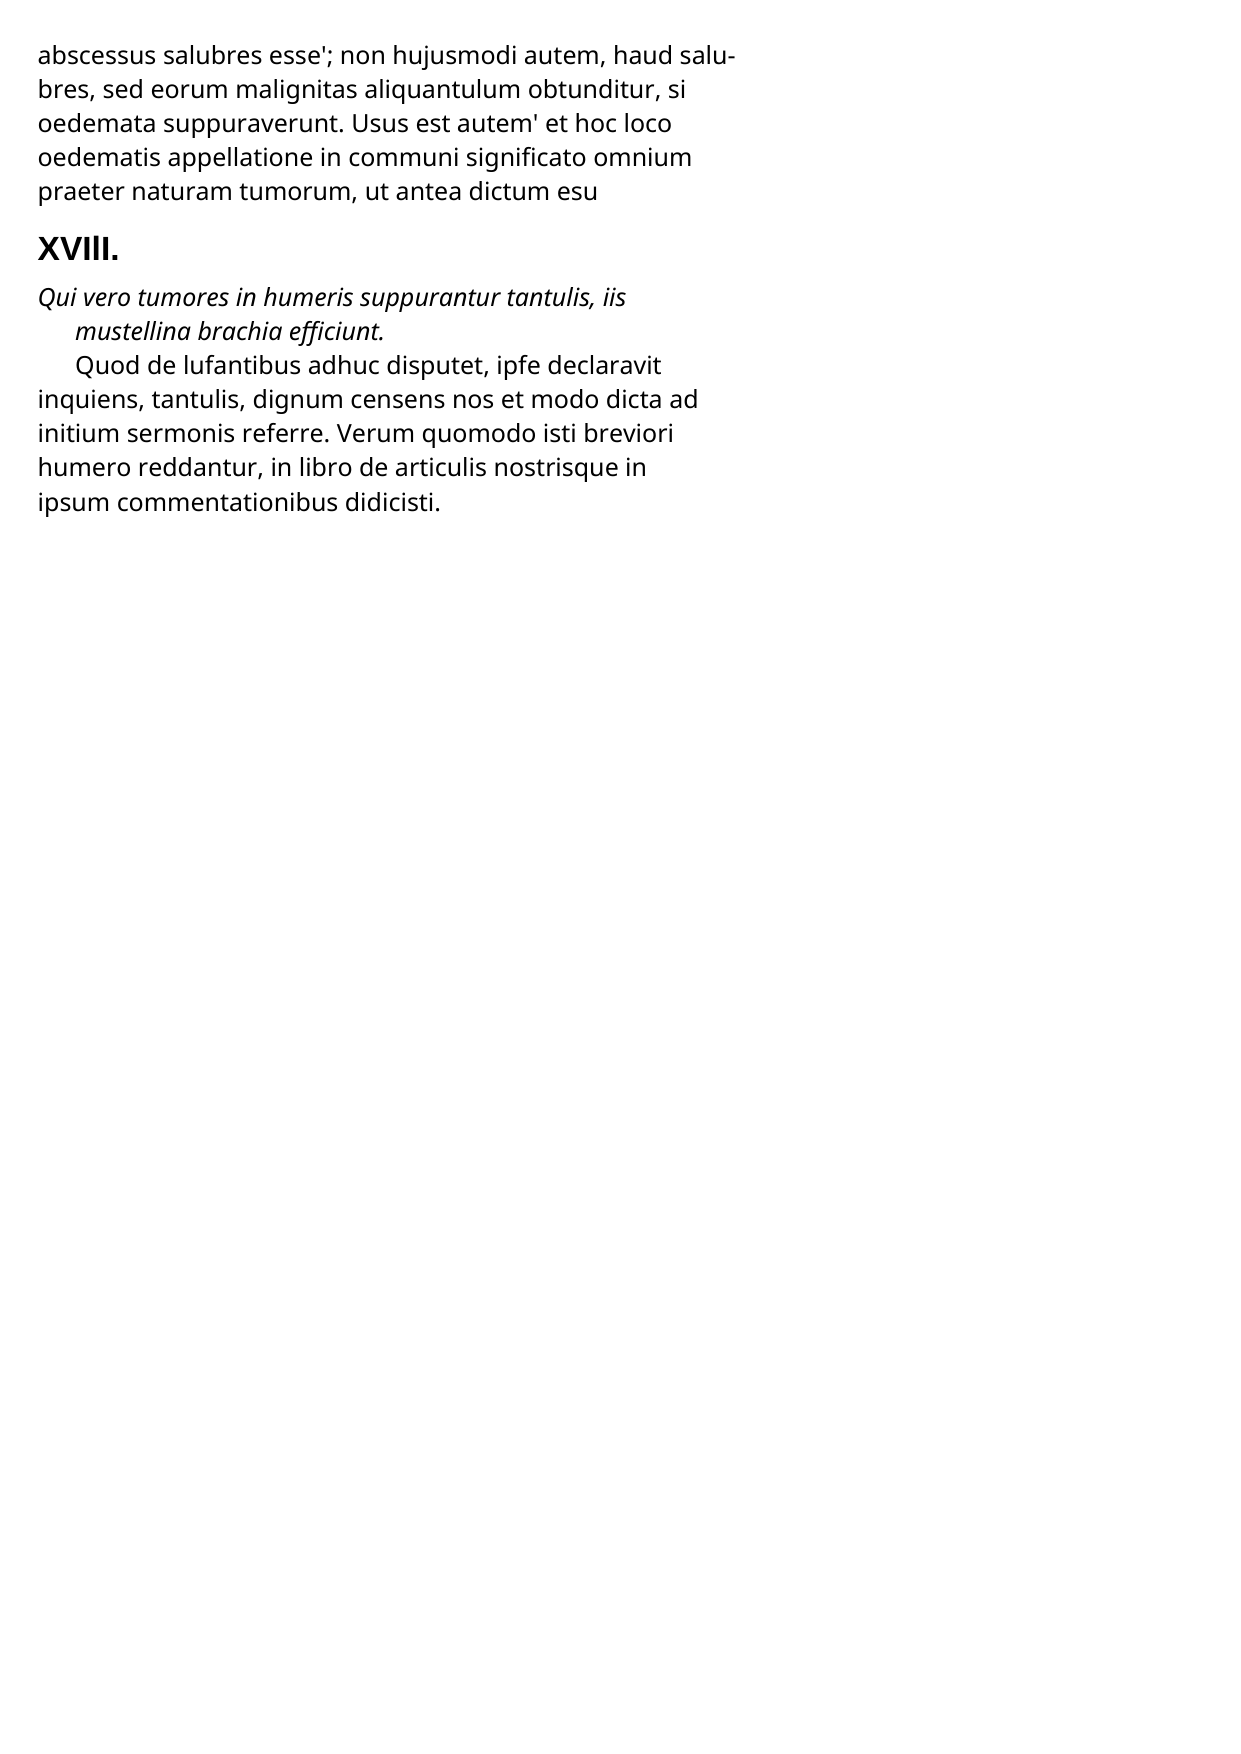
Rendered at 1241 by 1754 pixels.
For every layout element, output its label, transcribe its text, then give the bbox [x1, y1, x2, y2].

text abscessus salubres esse'; non hujusmodi autem, haud salu- bres, sed eorum malignitas aliquantulum obtunditur, si oedemata suppuraverunt. Usus est autem' et hoc loco oedematis appellatione in communi significato omnium praeter naturam tumorum, ut antea dictum esu [37, 37, 1203, 208]
text Quod de lufantibus adhuc disputet, ipfe declaravit inquiens, tantulis, dignum censens nos et modo dicta ad initium sermonis referre. Verum quomodo isti breviori humero reddantur, in libro de articulis nostrisque in ipsum commentationibus didicisti. [37, 348, 1203, 518]
subtitle XVIlI. [37, 229, 1203, 267]
text Qui vero tumores in humeris suppurantur tantulis, iis mustellina brachia efficiunt. [37, 280, 1203, 348]
